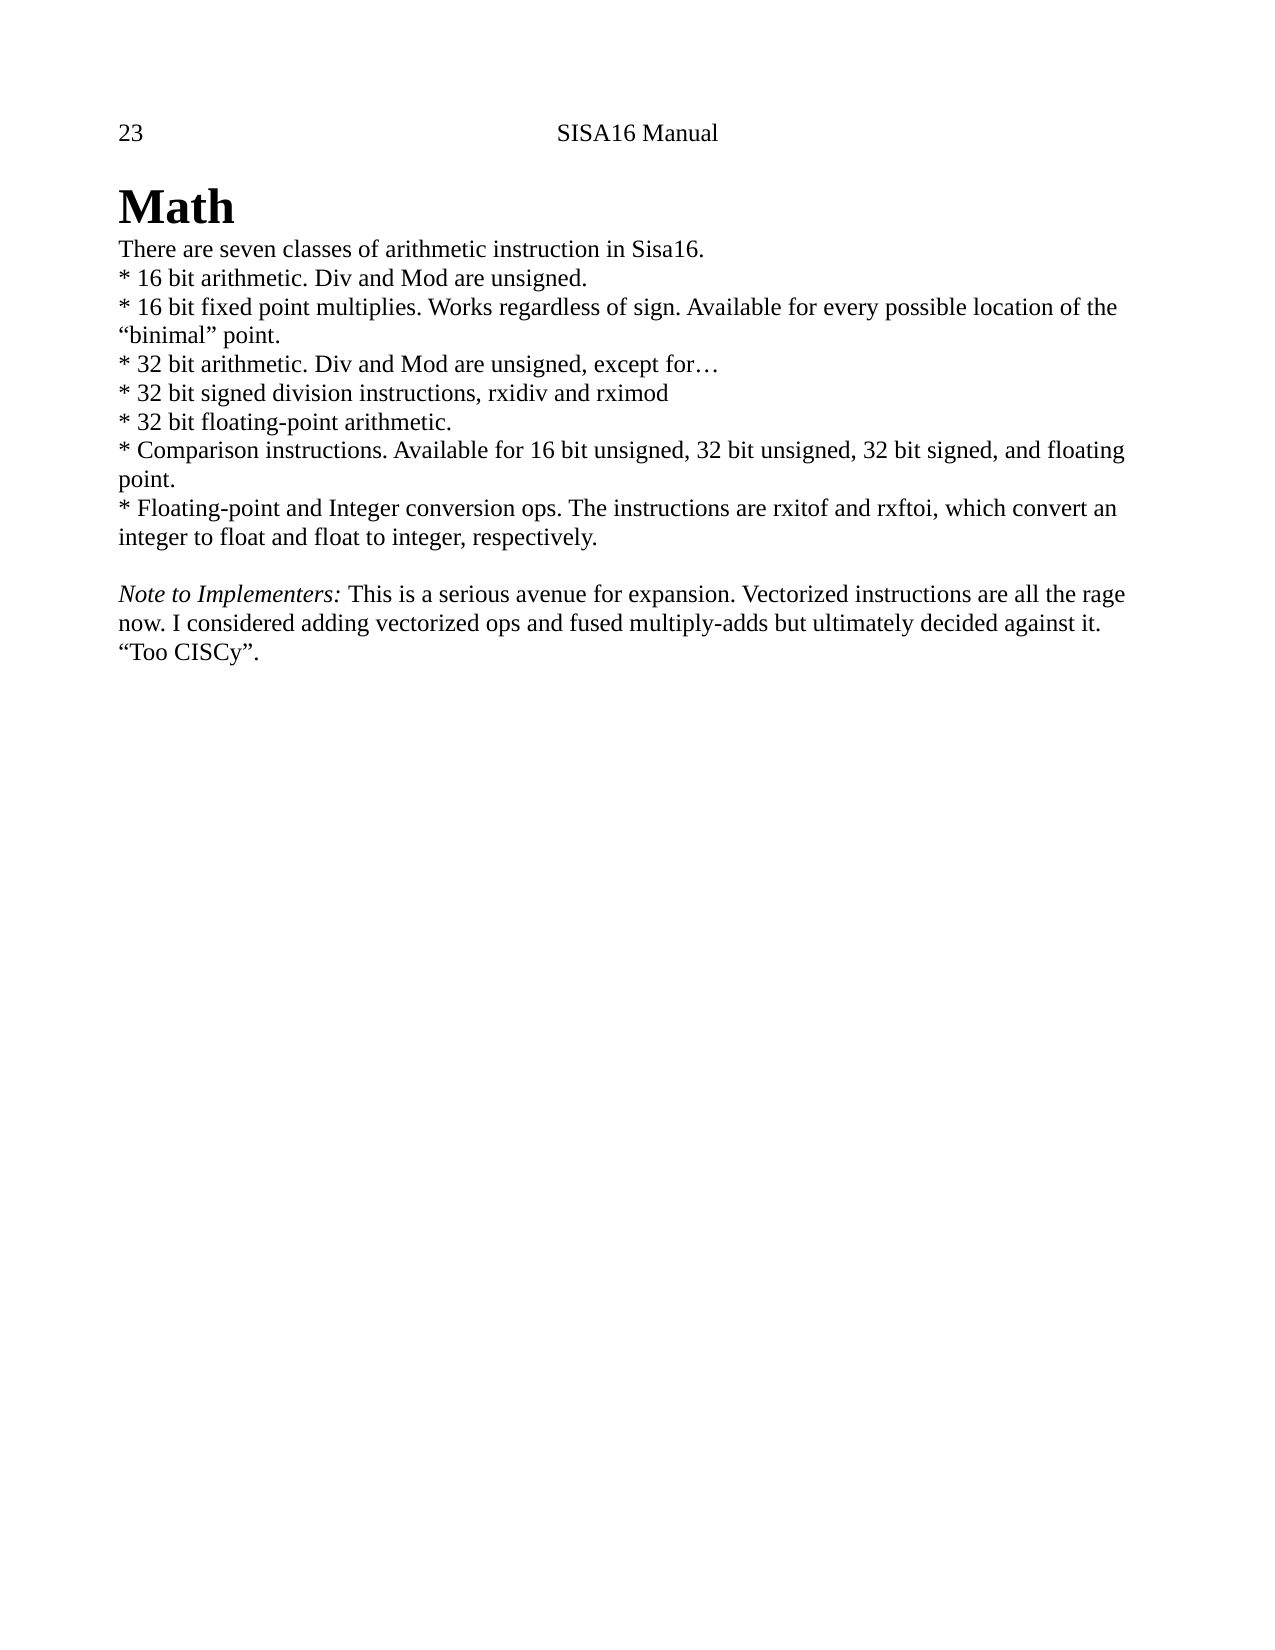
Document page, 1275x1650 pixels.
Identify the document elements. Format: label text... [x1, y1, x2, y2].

text * Comparison instructions. Available for 16 bit unsigned, 32 bit unsigned, 32 bit signed, and floating point. [118, 436, 1157, 493]
text * 16 bit arithmetic. Div and Mod are unsigned. [118, 263, 1157, 292]
text * 32 bit floating-point arithmetic. [118, 407, 1157, 436]
text Note to Implementers: This is a serious avenue for expansion. Vectorized instructions are all the rage now. I considered adding vectorized ops and fused multiply-adds but ultimately decided against it. “Too CISCy”. [118, 579, 1157, 666]
text * 32 bit arithmetic. Div and Mod are unsigned, except for… [118, 349, 1157, 378]
text Math [118, 177, 1157, 234]
text * 32 bit signed division instructions, rxidiv and rximod [118, 378, 1157, 407]
text There are seven classes of arithmetic instruction in Sisa16. [118, 234, 1157, 263]
text * Floating-point and Integer conversion ops. The instructions are rxitof and rxftoi, which convert an integer to float and float to integer, respectively. [118, 493, 1157, 551]
text * 16 bit fixed point multiplies. Works regardless of sign. Available for every possible location of the “binimal” point. [118, 292, 1157, 349]
